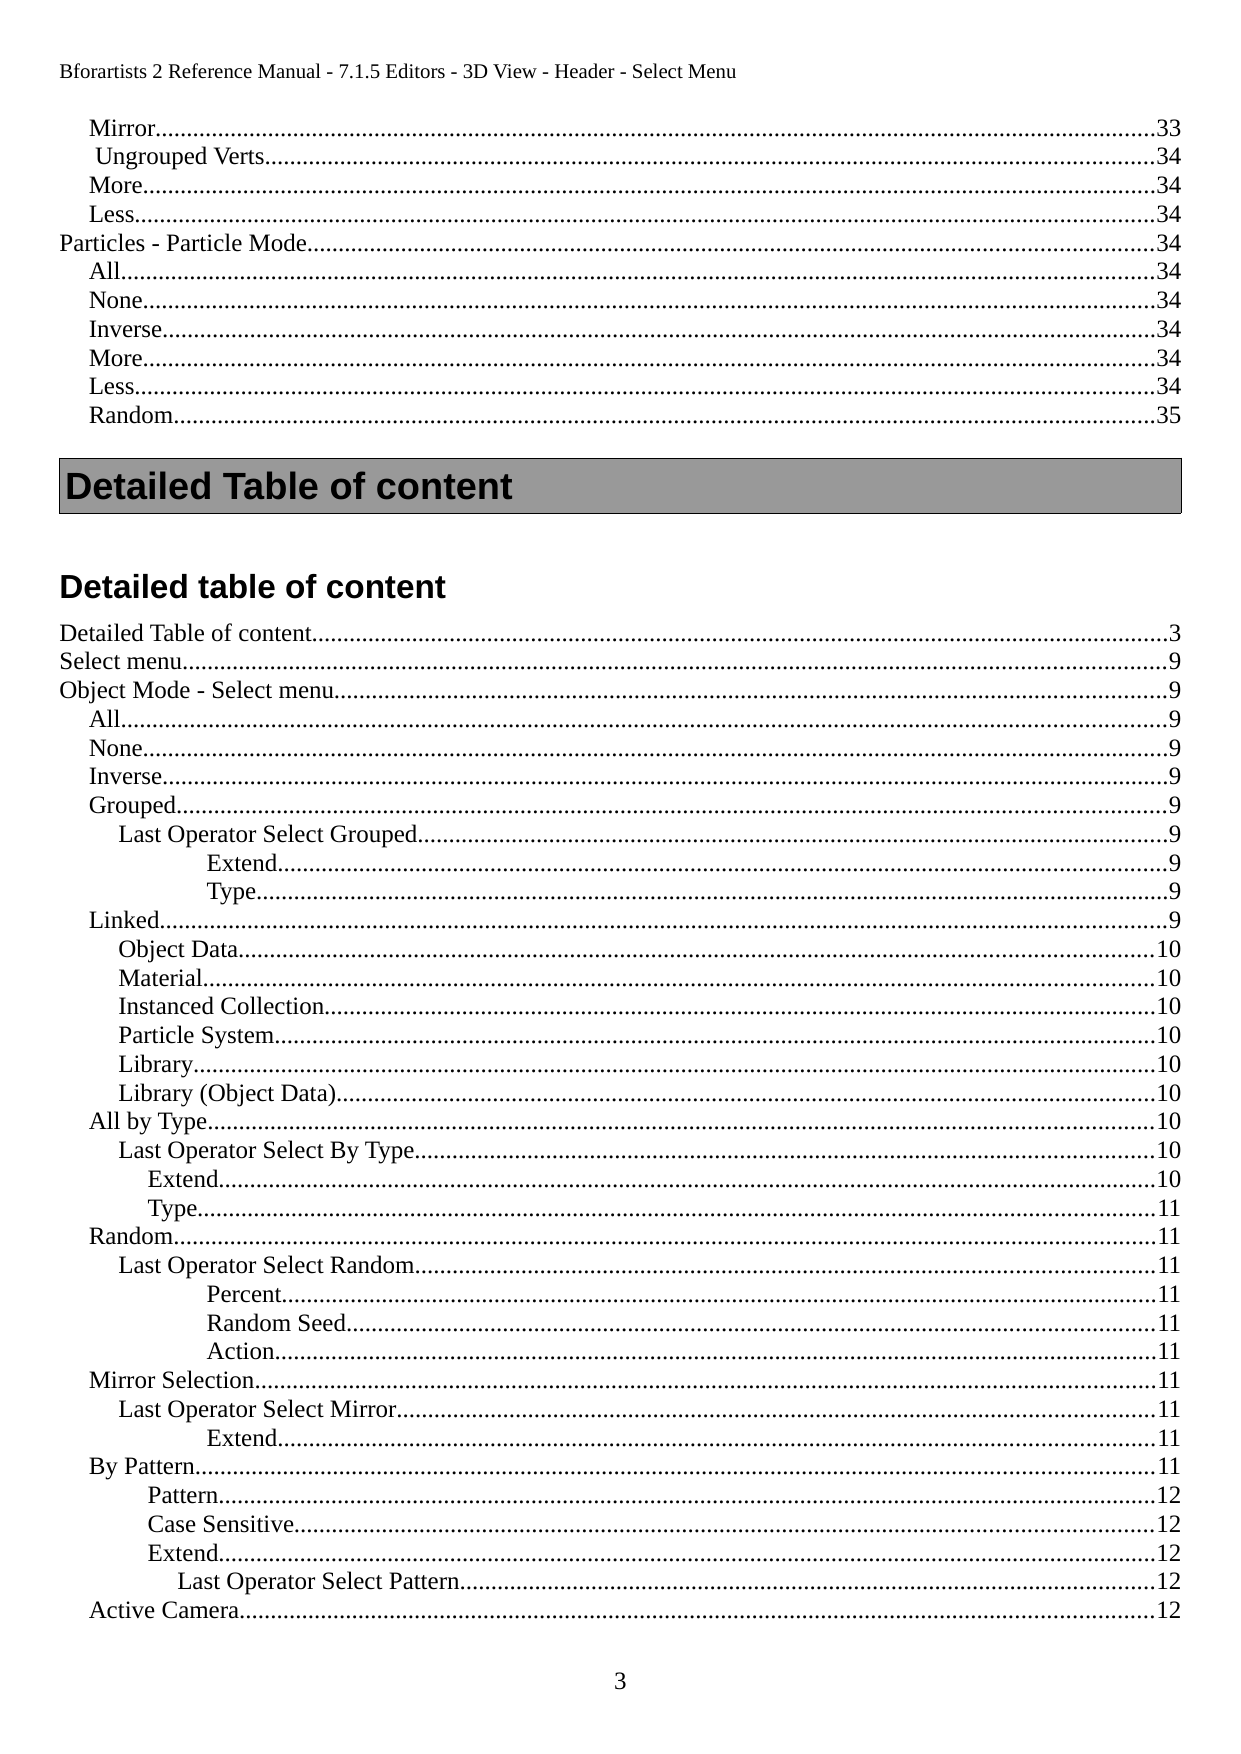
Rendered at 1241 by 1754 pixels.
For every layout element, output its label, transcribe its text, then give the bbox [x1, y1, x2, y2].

text Grouped 9 [88, 790, 1181, 819]
text Extend 11 [206, 1423, 1181, 1451]
text Active Camera 12 [88, 1595, 1181, 1624]
text Detailed Table of content 3 [59, 618, 1181, 646]
table_header Detailed Table of content [60, 459, 1181, 513]
text Type 9 [206, 876, 1181, 905]
text All 34 [88, 256, 1181, 285]
text Inverse 34 [88, 314, 1181, 343]
text More 34 [88, 170, 1181, 199]
text Instanced Collection 10 [118, 991, 1181, 1020]
text More 34 [88, 343, 1181, 371]
text Material 10 [118, 963, 1181, 991]
text All 9 [88, 704, 1181, 733]
text Pattern 12 [147, 1480, 1181, 1509]
text By Pattern 11 [88, 1451, 1181, 1480]
text Particle System 10 [118, 1020, 1181, 1049]
text All by Type 10 [88, 1106, 1181, 1135]
text Object Data 10 [118, 934, 1181, 963]
text Object Mode - Select menu 9 [59, 675, 1181, 704]
text Extend 10 [147, 1164, 1181, 1193]
text None 9 [88, 733, 1181, 761]
text Extend 9 [206, 848, 1181, 876]
text Last Operator Select Random 11 [118, 1250, 1181, 1279]
text Inverse 9 [88, 761, 1181, 790]
text Linked 9 [88, 905, 1181, 934]
text Action 11 [206, 1336, 1181, 1365]
text Select menu 9 [59, 646, 1181, 675]
text Case Sensitive 12 [147, 1509, 1181, 1538]
text Random 35 [88, 400, 1181, 429]
text Random Seed 11 [206, 1308, 1181, 1336]
text Less 34 [88, 199, 1181, 228]
text Ungrouped Verts 34 [88, 141, 1181, 170]
text Mirror 33 [88, 113, 1181, 141]
text Less 34 [88, 371, 1181, 400]
subtitle Detailed table of content [59, 567, 1181, 605]
text Particles - Particle Mode 34 [59, 228, 1181, 256]
text Last Operator Select By Type 10 [118, 1135, 1181, 1164]
text Last Operator Select Grouped 9 [118, 819, 1181, 848]
text Last Operator Select Mirror 11 [118, 1394, 1181, 1423]
text Type 11 [147, 1193, 1181, 1221]
text Percent 11 [206, 1279, 1181, 1308]
text None 34 [88, 285, 1181, 314]
text Last Operator Select Pattern 12 [177, 1566, 1181, 1595]
text Library 10 [118, 1049, 1181, 1078]
text Random 11 [88, 1221, 1181, 1250]
text Extend 12 [147, 1538, 1181, 1566]
text Library (Object Data) 10 [118, 1078, 1181, 1106]
text Mirror Selection 11 [88, 1365, 1181, 1394]
